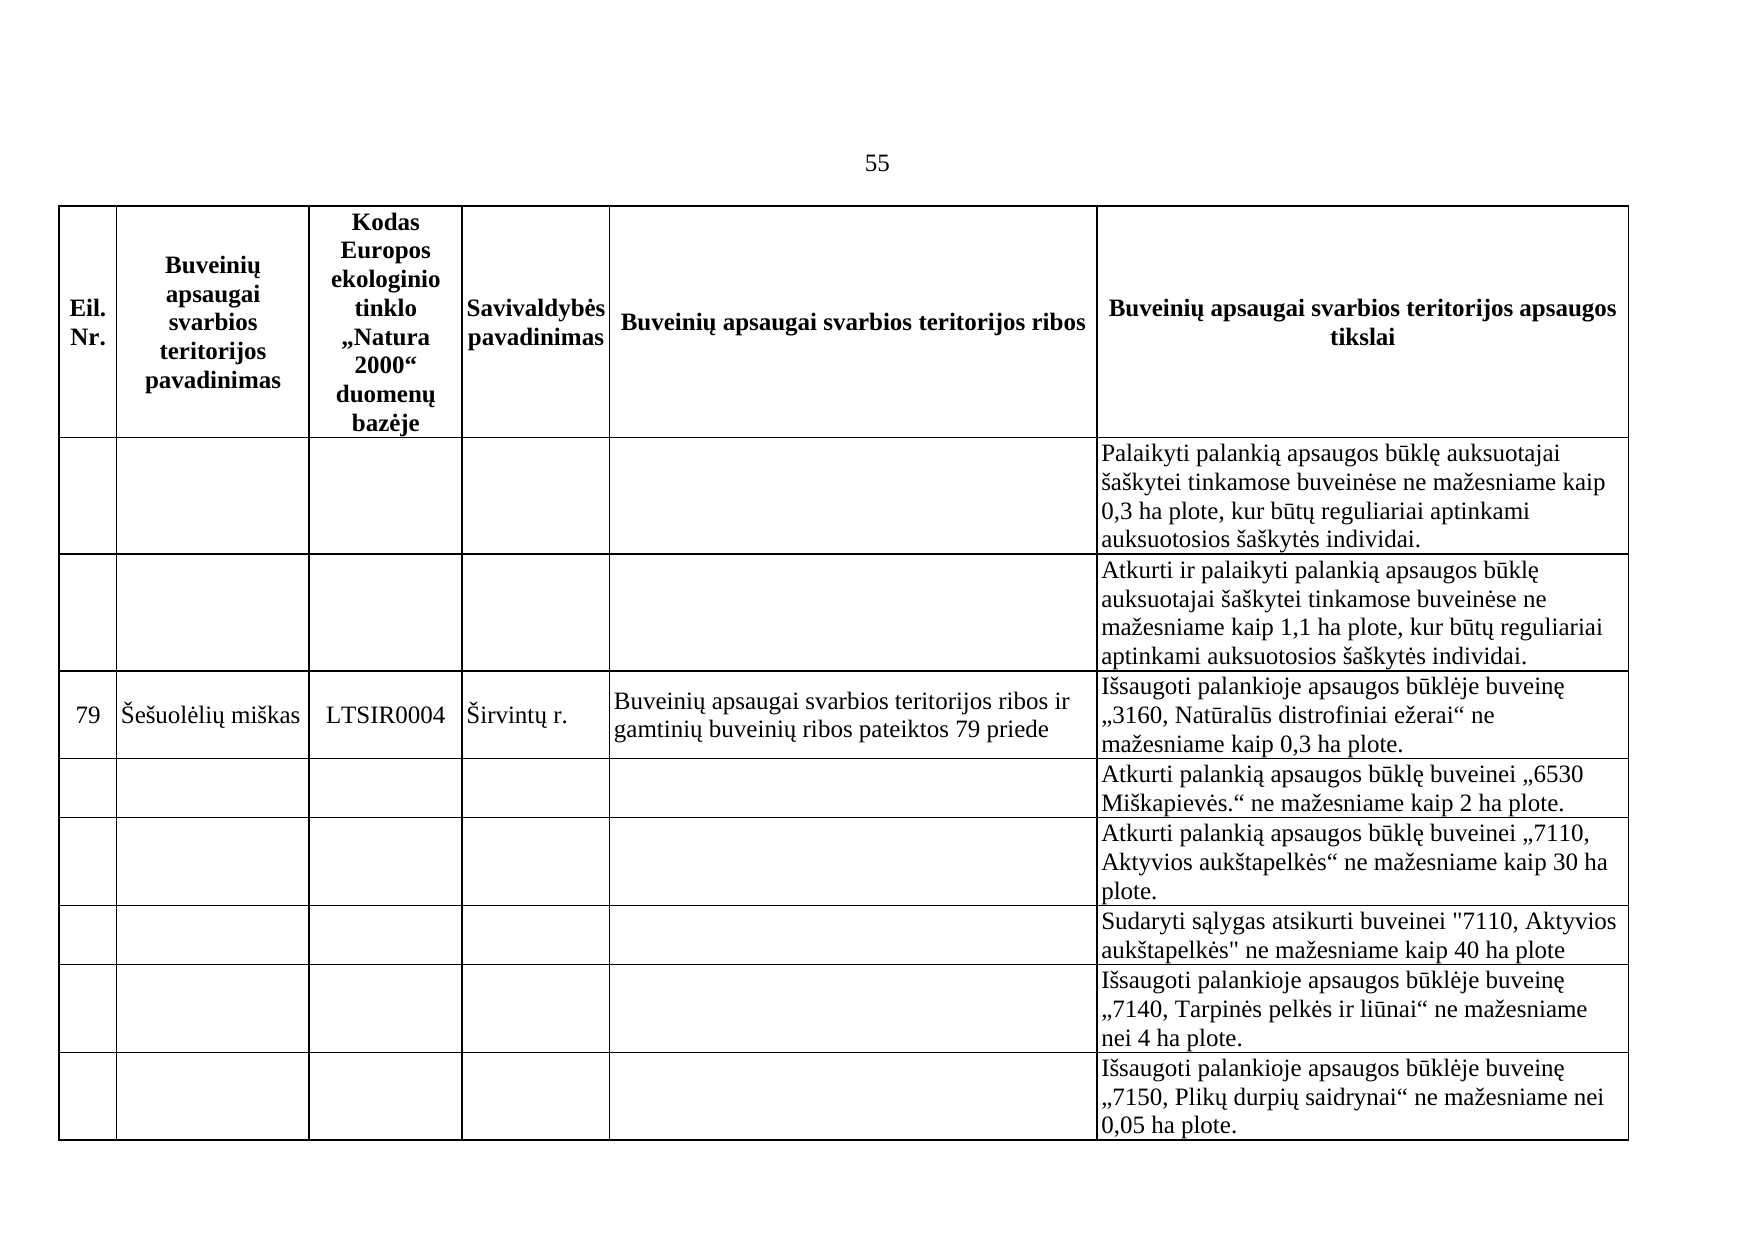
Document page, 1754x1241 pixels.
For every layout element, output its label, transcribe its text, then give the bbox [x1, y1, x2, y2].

table_cell [310, 1053, 461, 1139]
table_cell Išsaugoti palankioje apsaugos būklėje buveinę „3160, Natūralūs distrofiniai ežerai“ ne mažesniame kaip 0,3 ha plote. [1098, 672, 1628, 758]
table_cell [310, 818, 461, 904]
table_cell [117, 438, 308, 553]
table_cell Atkurti palankią apsaugos būklę buveinei „7110, Aktyvios aukštapelkės“ ne mažesniame kaip 30 ha plote. [1098, 818, 1628, 904]
table_cell [463, 965, 609, 1051]
table_cell [610, 965, 1096, 1051]
table_cell 79 [60, 672, 116, 758]
table_cell [463, 906, 609, 964]
table_cell [60, 438, 116, 553]
table_cell [310, 759, 461, 817]
table_cell Išsaugoti palankioje apsaugos būklėje buveinę „7140, Tarpinės pelkės ir liūnai“ ne mažesniame nei 4 ha plote. [1098, 965, 1628, 1051]
table_cell [610, 818, 1096, 904]
table_header Buveinių apsaugai svarbios teritorijos ribos [610, 207, 1096, 437]
table_cell [60, 759, 116, 817]
table_cell Atkurti ir palaikyti palankią apsaugos būklę auksuotajai šaškytei tinkamose buveinėse ne mažesniame kaip 1,1 ha plote, kur būtų reguliariai aptinkami auksuotosios šaškytės individai. [1098, 555, 1628, 670]
table_cell [610, 438, 1096, 553]
table_cell [117, 906, 308, 964]
table_cell [60, 965, 116, 1051]
table_cell [463, 818, 609, 904]
table_cell [310, 555, 461, 670]
table_cell [60, 906, 116, 964]
table_cell LTSIR0004 [310, 672, 461, 758]
table_header Buveinių apsaugai svarbios teritorijos pavadinimas [117, 207, 308, 437]
table_cell Šešuolėlių miškas [117, 672, 308, 758]
table_header Kodas Europos ekologinio tinklo „Natura 2000“ duomenų bazėje [310, 207, 461, 437]
table_header Buveinių apsaugai svarbios teritorijos apsaugos tikslai [1098, 207, 1628, 437]
table_cell [60, 818, 116, 904]
table_cell [610, 759, 1096, 817]
table_cell [463, 759, 609, 817]
table_cell [117, 759, 308, 817]
table_cell [60, 555, 116, 670]
table_cell Atkurti palankią apsaugos būklę buveinei „6530 Miškapievės.“ ne mažesniame kaip 2 ha plote. [1098, 759, 1628, 817]
table_cell [610, 906, 1096, 964]
table_cell Palaikyti palankią apsaugos būklę auksuotajai šaškytei tinkamose buveinėse ne mažesniame kaip 0,3 ha plote, kur būtų reguliariai aptinkami auksuotosios šaškytės individai. [1098, 438, 1628, 553]
table_cell [310, 965, 461, 1051]
table_cell [117, 1053, 308, 1139]
table_cell [463, 1053, 609, 1139]
table_cell [60, 1053, 116, 1139]
table_cell [610, 555, 1096, 670]
table_cell [117, 818, 308, 904]
table_cell Buveinių apsaugai svarbios teritorijos ribos ir gamtinių buveinių ribos pateiktos 79 priede [610, 672, 1096, 758]
table_cell [117, 965, 308, 1051]
table_cell [463, 555, 609, 670]
table_cell Širvintų r. [463, 672, 609, 758]
table_cell [117, 555, 308, 670]
table_header Savivaldybės pavadinimas [463, 207, 609, 437]
table_cell [310, 438, 461, 553]
table_cell Sudaryti sąlygas atsikurti buveinei "7110, Aktyvios aukštapelkės" ne mažesniame kaip 40 ha plote [1098, 906, 1628, 964]
table_cell [610, 1053, 1096, 1139]
table_cell [463, 438, 609, 553]
table_header Eil. Nr. [60, 207, 116, 437]
table_cell [310, 906, 461, 964]
table_cell Išsaugoti palankioje apsaugos būklėje buveinę „7150, Plikų durpių saidrynai“ ne mažesniame nei 0,05 ha plote. [1098, 1053, 1628, 1139]
